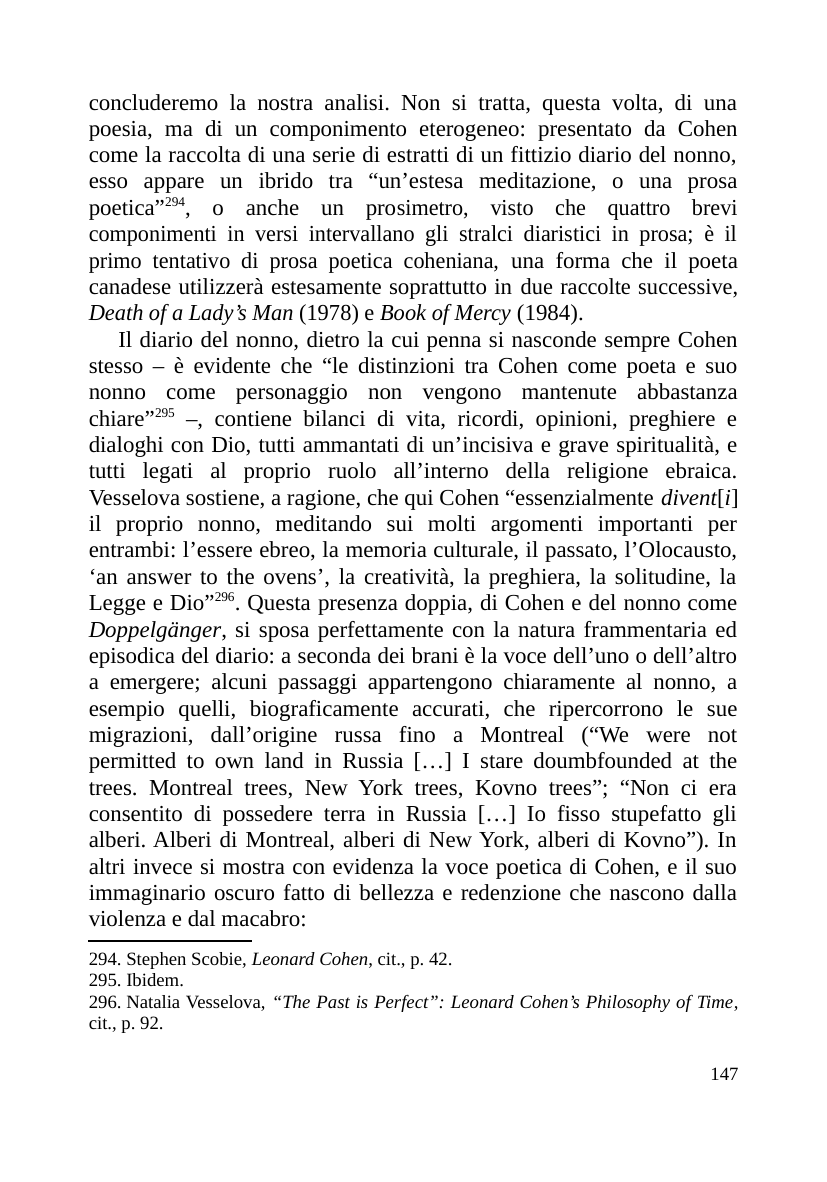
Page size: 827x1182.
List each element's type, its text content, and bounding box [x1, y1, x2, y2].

text concluderemo la nostra analisi. Non si tratta, questa volta, di una poesia, ma di un componimento eterogeneo: presentato da Cohen come la raccolta di una serie di estratti di un fittizio diario del nonno, esso appare un ibrido tra “un’estesa meditazione, o una prosa poetica”, o anche un prosimetro, visto che quattro brevi componimenti in versi intervallano gli stralci diaristici in prosa; è il primo tentativo di prosa poetica coheniana, una forma che il poeta canadese utilizzerà estesamente soprattutto in due raccolte successive, Death of a Lady’s Man (1978) e Book of Mercy (1984). [88, 88, 738, 326]
text Il diario del nonno, dietro la cui penna si nasconde sempre Cohen stesso – è evidente che “le distinzioni tra Cohen come poeta e suo nonno come personaggio non vengono mantenute abbastanza chiare” –, contiene bilanci di vita, ricordi, opinioni, preghiere e dialoghi con Dio, tutti ammantati di un’incisiva e grave spiritualità, e tutti legati al proprio ruolo all’interno della religione ebraica. Vesselova sostiene, a ragione, che qui Cohen “essenzialmente divent[i] il proprio nonno, meditando sui molti argomenti importanti per entrambi: l’essere ebreo, la memoria culturale, il passato, l’Olocausto, ‘an answer to the ovens’, la creatività, la preghiera, la solitudine, la Legge e Dio”. Questa presenza doppia, di Cohen e del nonno come Doppelgänger, si sposa perfettamente con la natura frammentaria ed episodica del diario: a seconda dei brani è la voce dell’uno o dell’altro a emergere; alcuni passaggi appartengono chiaramente al nonno, a esempio quelli, biograficamente accurati, che ripercorrono le sue migrazioni, dall’origine russa fino a Montreal (“We were not permitted to own land in Russia […] I stare doumbfounded at the trees. Montreal trees, New York trees, Kovno trees”; “Non ci era consentito di possedere terra in Russia […] Io fisso stupefatto gli alberi. Alberi di Montreal, alberi di New York, alberi di Kovno”). In altri invece si mostra con evidenza la voce poetica di Cohen, e il suo immaginario oscuro fatto di bellezza e redenzione che nascono dalla violenza e dal macabro: [88, 326, 738, 932]
text Natalia Vesselova, “The Past is Perfect”: Leonard Cohen’s Philosophy of Time, cit., p. 92. [88, 991, 738, 1034]
text Ibidem. [88, 969, 738, 991]
text Stephen Scobie, Leonard Cohen, cit., p. 42. [88, 947, 738, 969]
